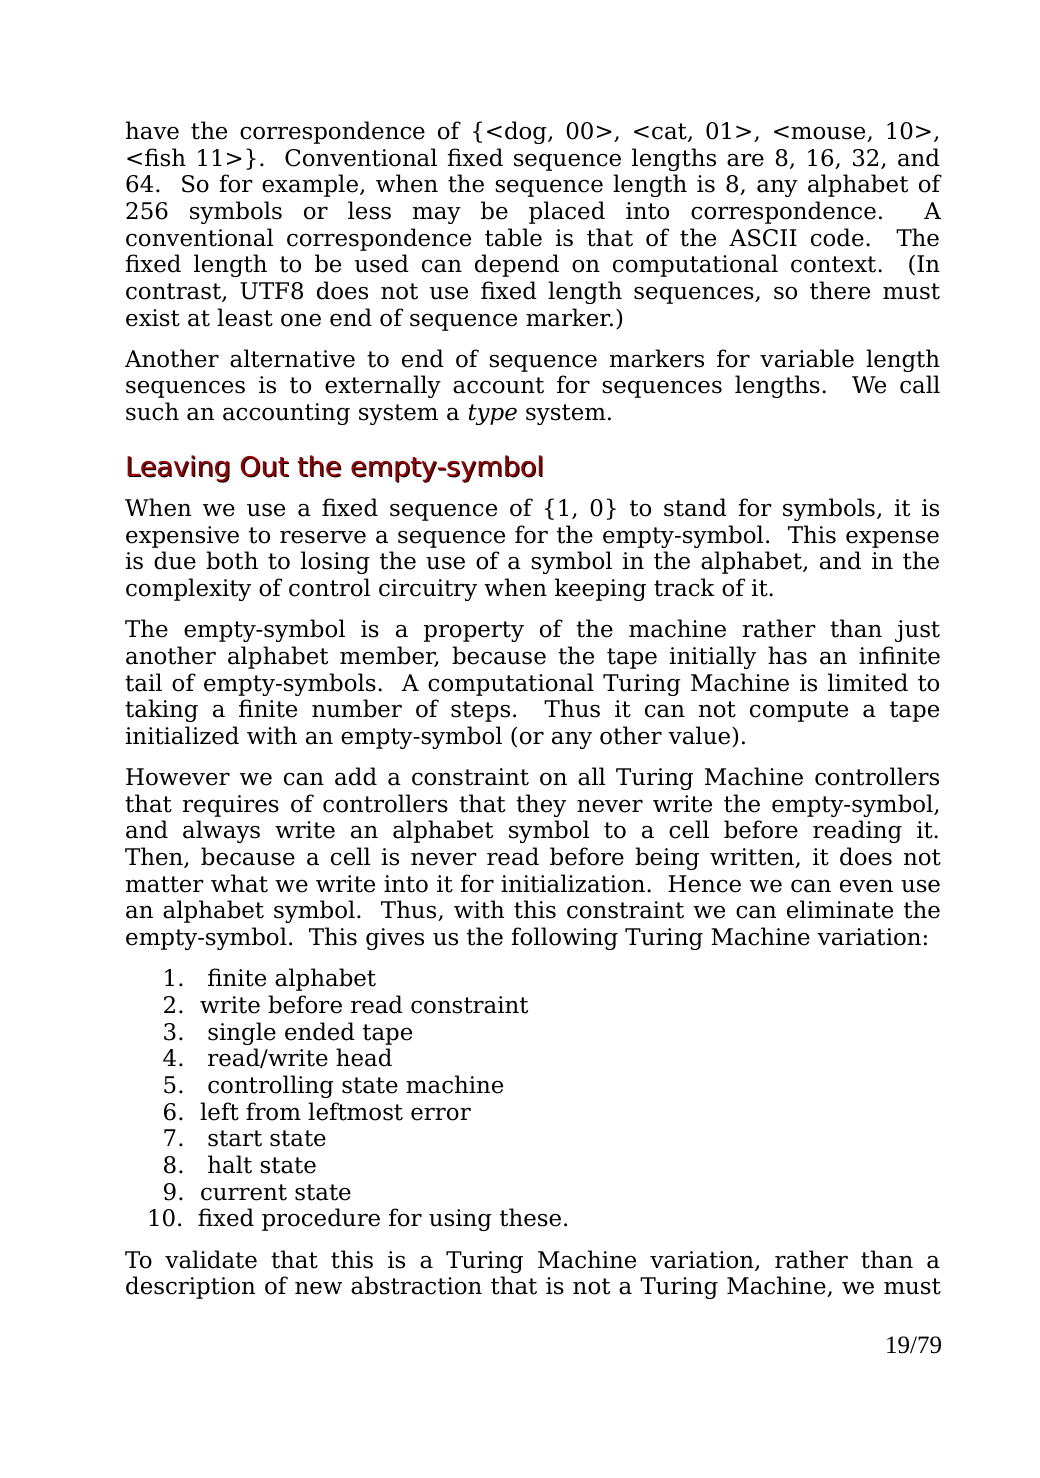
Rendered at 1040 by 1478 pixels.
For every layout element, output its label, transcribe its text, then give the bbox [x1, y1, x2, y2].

list start state [162, 1126, 942, 1152]
list write before read constraint [162, 992, 942, 1019]
list current state [162, 1179, 942, 1206]
list finite alphabet [162, 966, 942, 992]
list halt state [162, 1152, 942, 1179]
text have the correspondence of {<dog, 00>, <cat, 01>, <mouse, 10>, <fish 11>}. Conventional fixed sequence lengths are 8, 16, 32, and 64. So for example, when the sequence length is 8, any alphabet of 256 symbols or less may be placed into correspondence. A conventional correspondence table is that of the ASCII code. The fixed length to be used can depend on computational context. (In contrast, UTF8 does not use fixed length sequences, so there must exist at least one end of sequence marker.) [125, 118, 942, 331]
text Another alternative to end of sequence markers for variable length sequences is to externally account for sequences lengths. We call such an accounting system a type system. [125, 346, 942, 426]
text 10. fixed procedure for using these. [125, 1206, 942, 1232]
text To validate that this is a Turing Machine variation, rather than a description of new abstraction that is not a Turing Machine, we must [125, 1247, 942, 1300]
text The empty-symbol is a property of the machine rather than just another alphabet member, because the tape initially has an infinite tail of empty-symbols. A computational Turing Machine is limited to taking a finite number of steps. Thus it can not compute a tape initialized with an empty-symbol (or any other value). [125, 616, 942, 750]
text When we use a fixed sequence of {1, 0} to stand for symbols, it is expensive to reserve a sequence for the empty-symbol. This expense is due both to losing the use of a symbol in the alphabet, and in the complexity of control circuitry when keeping track of it. [125, 495, 942, 602]
list left from leftmost error [162, 1099, 942, 1126]
subtitle Leaving Out the empty-symbol [125, 451, 942, 483]
list single ended tape [162, 1019, 942, 1046]
text However we can add a constraint on all Turing Machine controllers that requires of controllers that they never write the empty-symbol, and always write an alphabet symbol to a cell before reading it. Then, because a cell is never read before being written, it does not matter what we write into it for initialization. Hence we can even use an alphabet symbol. Thus, with this constraint we can eliminate the empty-symbol. This gives us the following Turing Machine variation: [125, 764, 942, 951]
list controlling state machine [162, 1072, 942, 1099]
list read/write head [162, 1046, 942, 1072]
